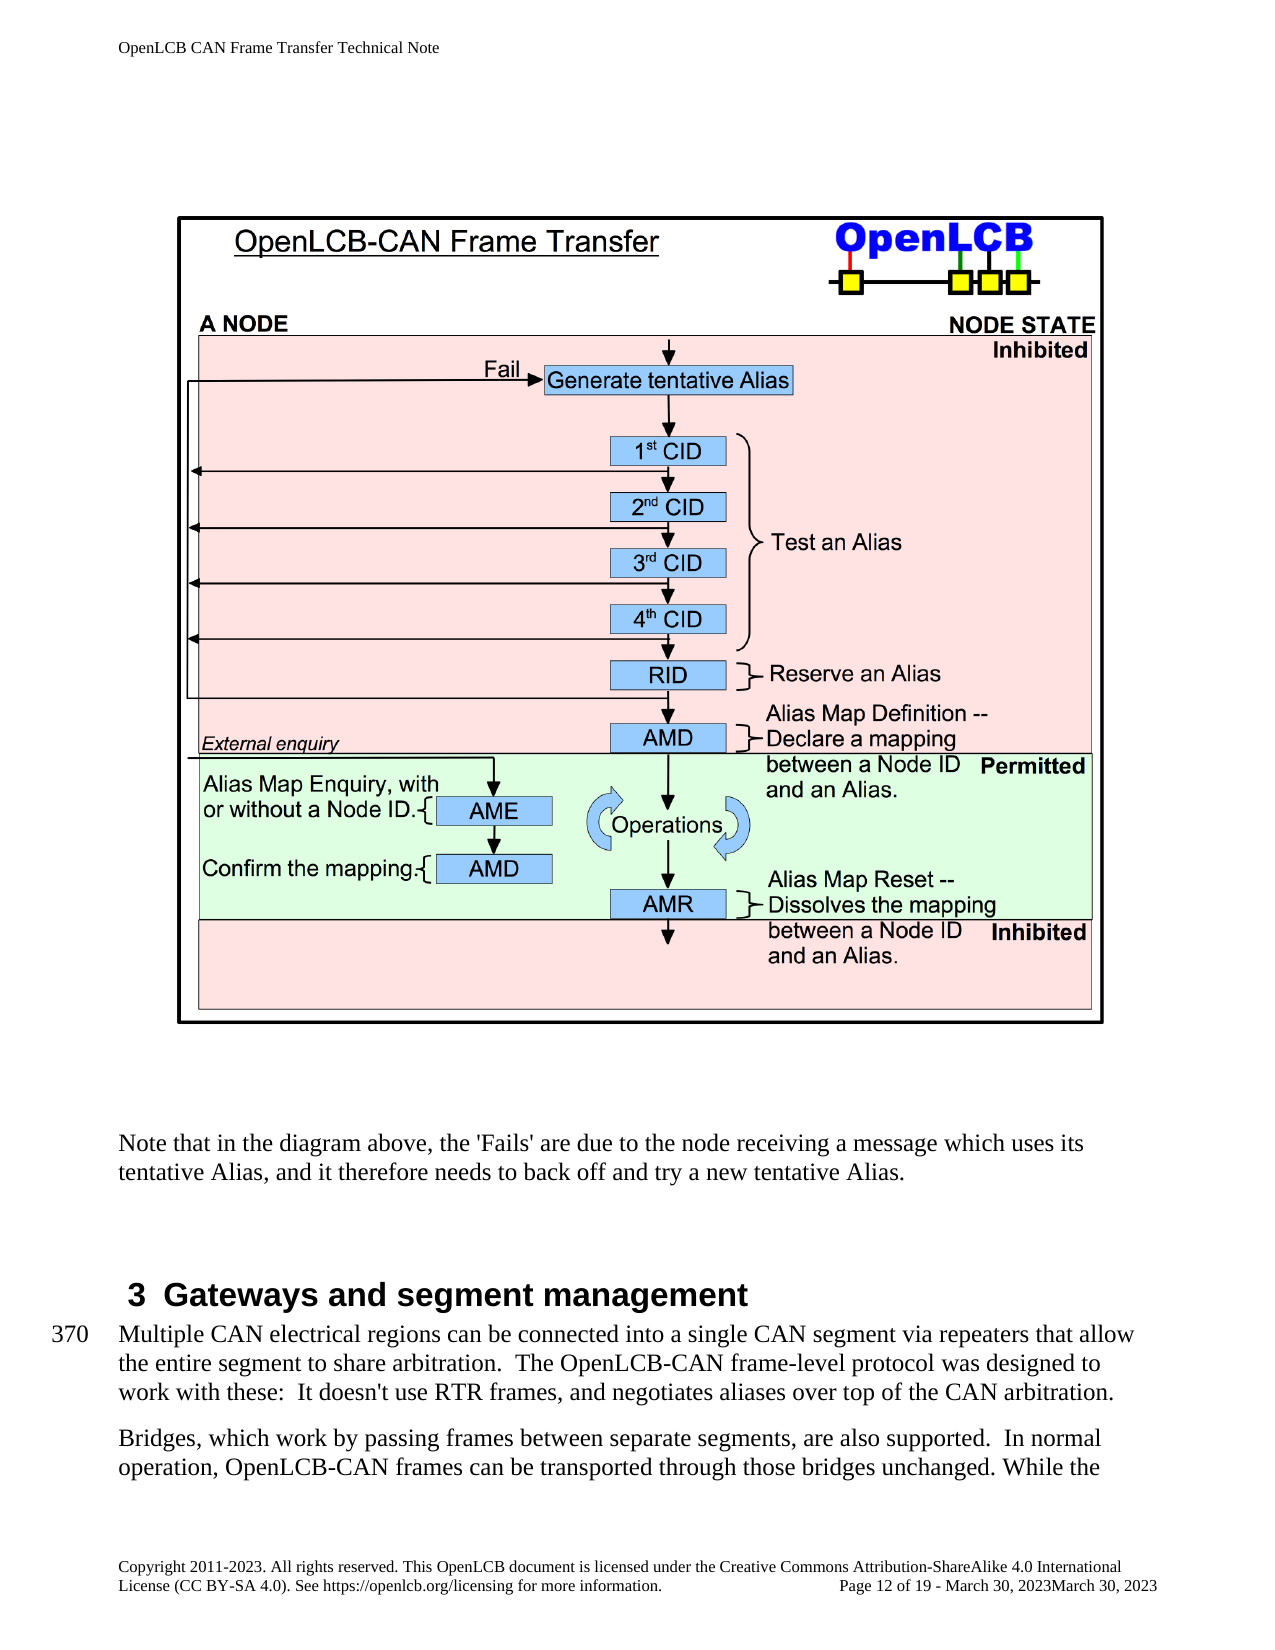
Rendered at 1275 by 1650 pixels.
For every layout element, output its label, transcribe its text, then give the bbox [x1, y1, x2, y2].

text Bridges, which work by passing frames between separate segments, are also supported. In normal operation, OpenLCB-CAN frames can be transported through those bridges unchanged. While the [118, 1423, 1157, 1481]
picture [118, 150, 1157, 1082]
text Multiple CAN electrical regions can be connected into a single CAN segment via repeaters that allow the entire segment to share arbitration. The OpenLCB-CAN frame-level protocol was designed to work with these: It doesn't use RTR frames, and negotiates aliases over top of the CAN arbitration. [118, 1319, 1157, 1406]
text Note that in the diagram above, the 'Fails' are due to the node receiving a message which uses its tentative Alias, and it therefore needs to back off and try a new tentative Alias. [118, 1128, 1157, 1186]
subtitle Gateways and segment management [118, 1275, 1157, 1313]
